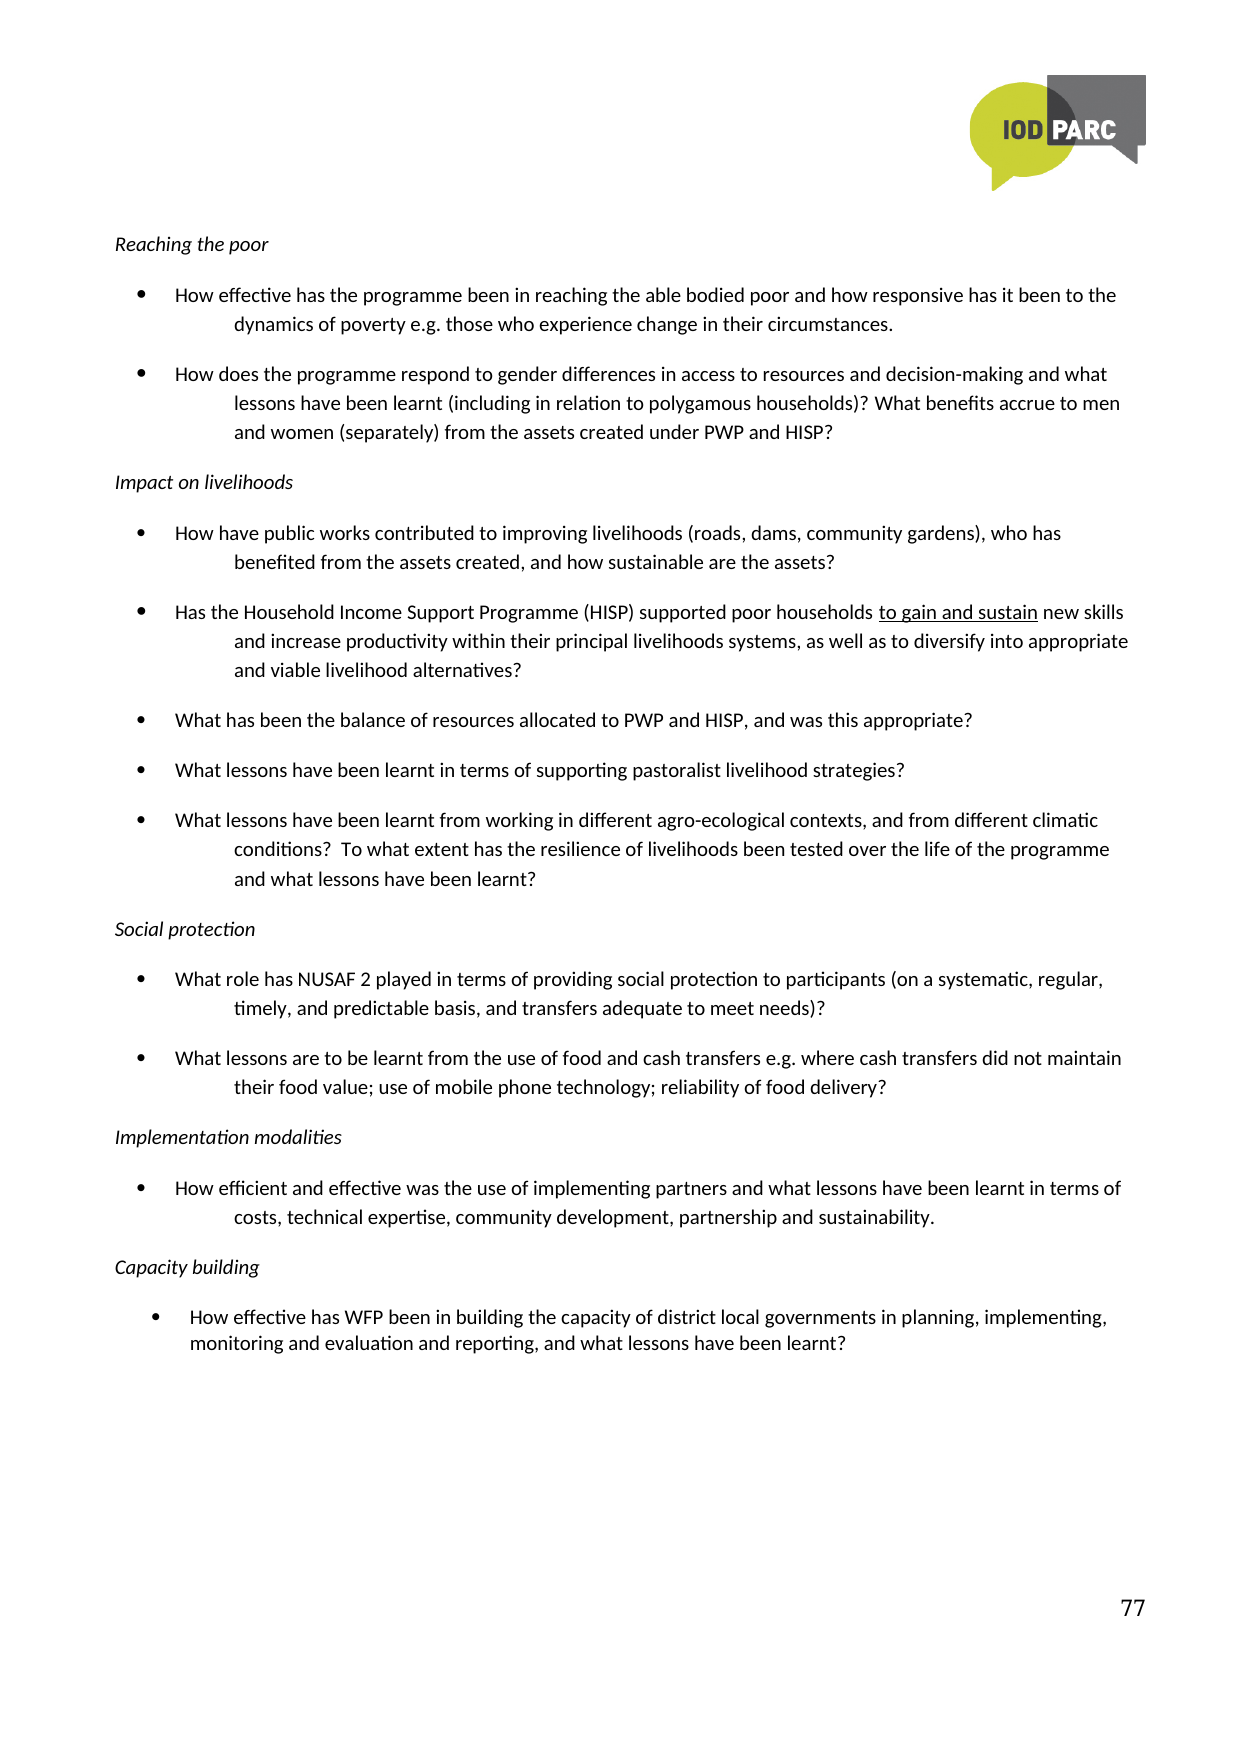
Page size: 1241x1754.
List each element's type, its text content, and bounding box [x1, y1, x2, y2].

list How efficient and effective was the use of implementing partners and what lessons have been learnt in terms of costs, technical expertise, community development, partnership and sustainability. [137, 1175, 1146, 1229]
list Has the Household Income Support Programme (HISP) supported poor households to gain and sustain new skills and increase productivity within their principal livelihoods systems, as well as to diversify into appropriate and viable livelihood alternatives? [137, 599, 1146, 683]
text Reaching the poor [114, 232, 1146, 257]
list What lessons have been learnt from working in different agro-ecological contexts, and from different climatic conditions? To what extent has the resilience of livelihoods been tested over the life of the programme and what lessons have been learnt? [137, 807, 1146, 891]
text Impact on livelihoods [114, 469, 1146, 495]
list What lessons are to be learnt from the use of food and cash transfers e.g. where cash transfers did not maintain their food value; use of mobile phone technology; reliability of food delivery? [137, 1045, 1146, 1100]
list What lessons have been learnt in terms of supporting pastoralist livelihood strategies? [137, 757, 1146, 783]
list How effective has the programme been in reaching the able bodied poor and how responsive has it been to the dynamics of poverty e.g. those who experience change in their circumstances. [137, 282, 1146, 337]
list How effective has WFP been in building the capacity of district local governments in planning, implementing, monitoring and evaluation and reporting, and what lessons have been learnt? [152, 1304, 1146, 1355]
list How have public works contributed to improving livelihoods (roads, dams, community gardens), who has benefited from the assets created, and how sustainable are the assets? [137, 520, 1146, 574]
text Implementation modalities [114, 1124, 1146, 1150]
list What has been the balance of resources allocated to PWP and HISP, and was this appropriate? [137, 707, 1146, 733]
text Social protection [114, 916, 1146, 941]
list What role has NUSAF 2 played in terms of providing social protection to participants (on a systematic, regular, timely, and predictable basis, and transfers adequate to meet needs)? [137, 966, 1146, 1021]
list How does the programme respond to gender differences in access to resources and decision-making and what lessons have been learnt (including in relation to polygamous households)? What benefits accrue to men and women (separately) from the assets created under PWP and HISP? [137, 361, 1146, 445]
text Capacity building [114, 1254, 1146, 1279]
